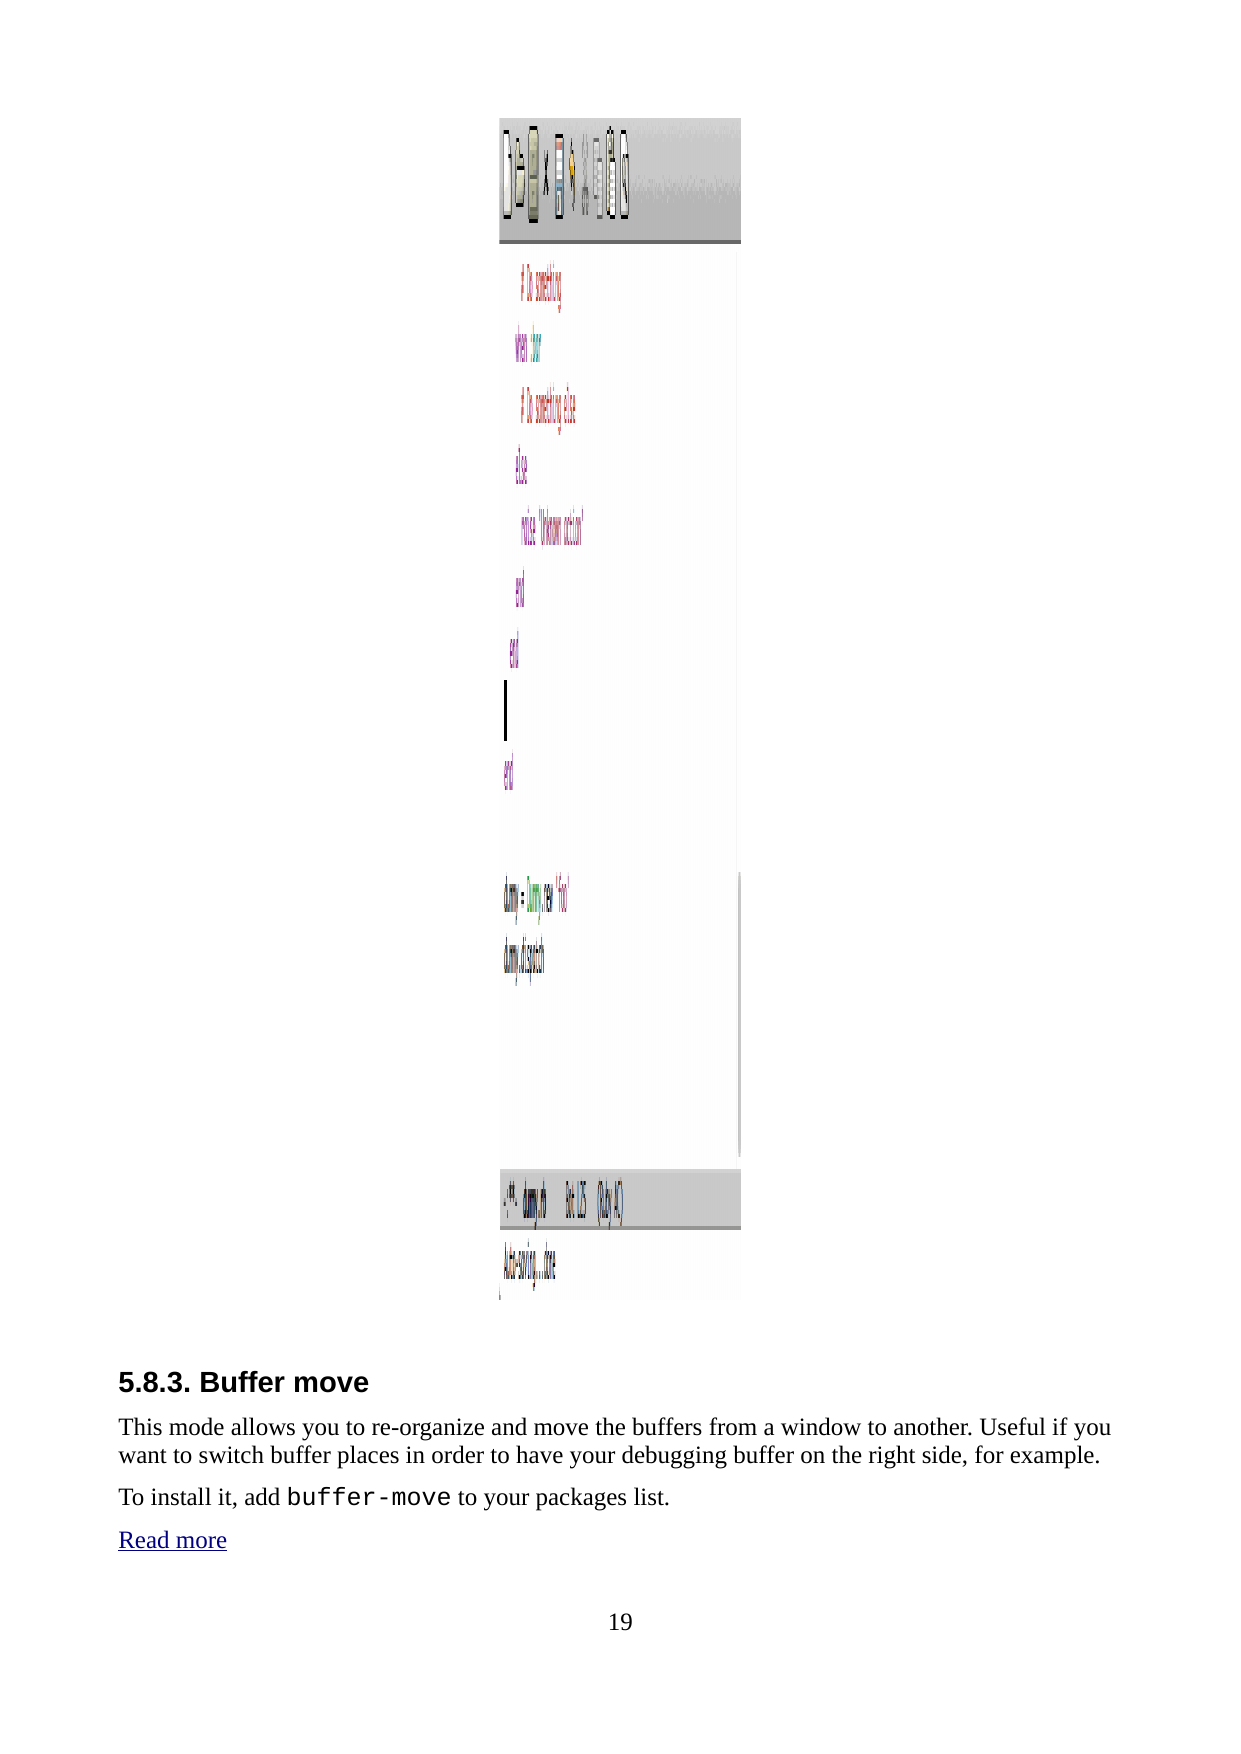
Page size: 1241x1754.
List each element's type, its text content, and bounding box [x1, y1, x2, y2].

subtitle Buffer move [118, 1366, 1122, 1399]
text To install it, add buffer-move to your packages list. [118, 1482, 1122, 1512]
text Read more [118, 1525, 1122, 1554]
text This mode allows you to re-organize and move the buffers from a window to another. Useful if you want to switch buffer places in order to have your debugging buffer on the right side, for example. [118, 1412, 1122, 1469]
